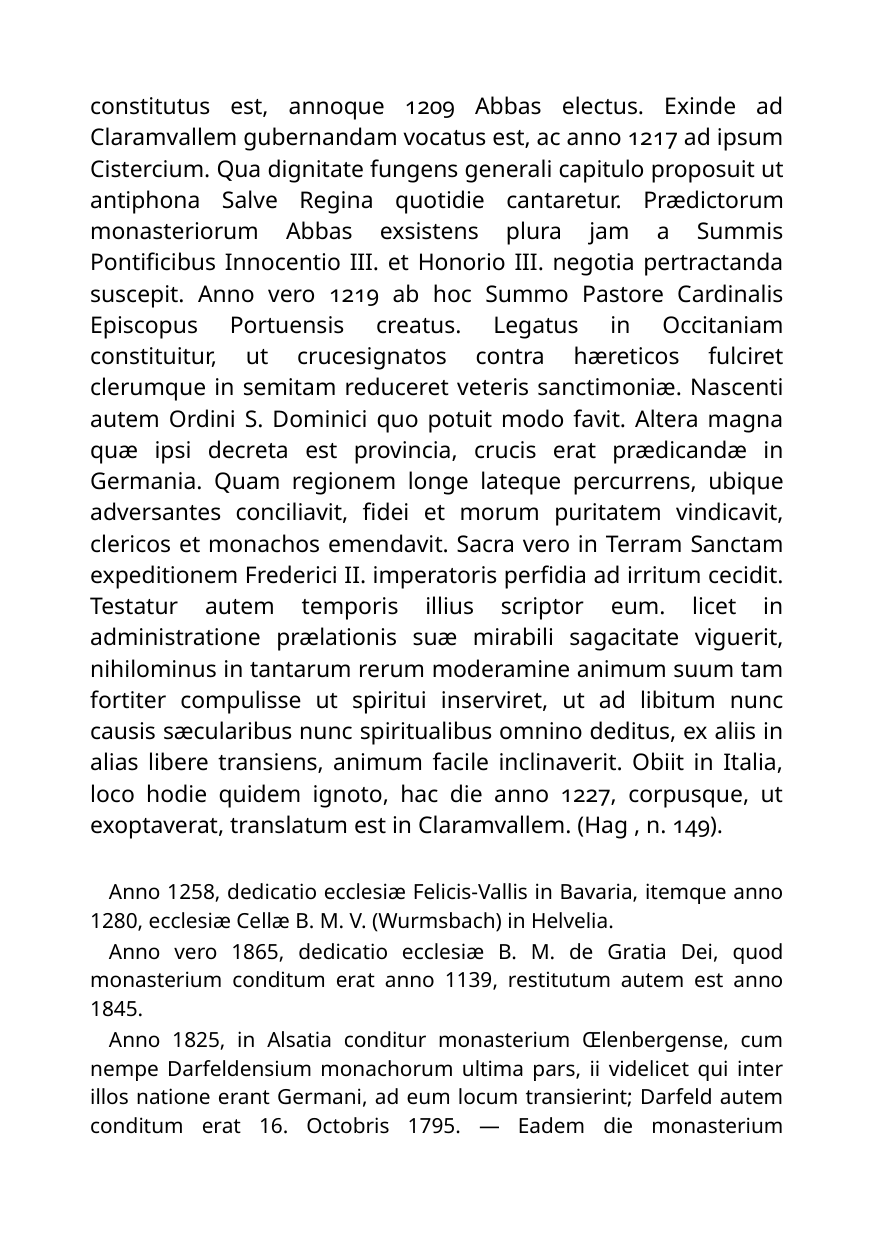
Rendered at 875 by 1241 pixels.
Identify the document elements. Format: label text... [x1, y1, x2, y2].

text Anno 1258, dedicatio ecclesiæ Felicis-Vallis in Bavaria, itemque anno 1280, ecclesiæ Cellæ B. M. V. (Wurmsbach) in Helvelia. [90, 877, 784, 934]
text Anno vero 1865, dedicatio ecclesiæ B. M. de Gratia Dei, quod monasterium conditum erat anno 1139, restitutum autem est anno 1845. [90, 937, 784, 1022]
text constitutus est, annoque 1209 Abbas electus. Exinde ad Claramvallem gubernandam vocatus est, ac anno 1217 ad ipsum Cistercium. Qua dignitate fungens generali capitulo proposuit ut antiphona Salve Regina quo­tidie cantaretur. Prædictorum monasteriorum Abbas exsistens plura jam a Summis Pontificibus Innocentio III. et Honorio III. negotia pertractanda suscepit. Anno vero 1219 ab hoc Summo Pastore Cardinalis Episcopus Portuensis creatus. Legatus in Occitaniam constituitur, ut crucesignatos contra hæreticos fulciret clerumque in semitam reduceret veteris sanctimoniæ. Nascenti autem Ordini S. Dominici quo potuit modo favit. Altera magna quæ ipsi decreta est provincia, crucis erat prædicandæ in Germania. Quam regionem longe lateque percurrens, ubique adversantes conciliavit, fidei et morum puritatem vindicavit, clericos et monachos emen­davit. Sacra vero in Terram Sanctam expeditionem Frederici II. imperatoris perfidia ad irritum cecidit. Testatur autem temporis illius scriptor eum. licet in administratione prælationis suæ mirabili sagacitate viguerit, nihilominus in tantarum rerum moderamine animum suum tam fortiter compulisse ut spiritui inserviret, ut ad libitum nunc causis sæcularibus nunc spiritualibus omnino deditus, ex aliis in alias libere transiens, animum facile inclinaverit. Obiit in Italia, loco hodie quidem ignoto, hac die anno 1227, corpusque, ut exoptaverat, translatum est in Claramvallem. (Hag , n. 149). [90, 90, 784, 840]
text Anno 1825, in Alsatia conditur monasterium Œlenbergense, cum nempe Darfeldensium monachorum ultima pars, ii videlicet qui inter illos natione erant Germani, ad eum locum transierint; Darfeld autem conditum erat 16. Octobris 1795. — Eadem die monasterium [90, 1026, 784, 1139]
